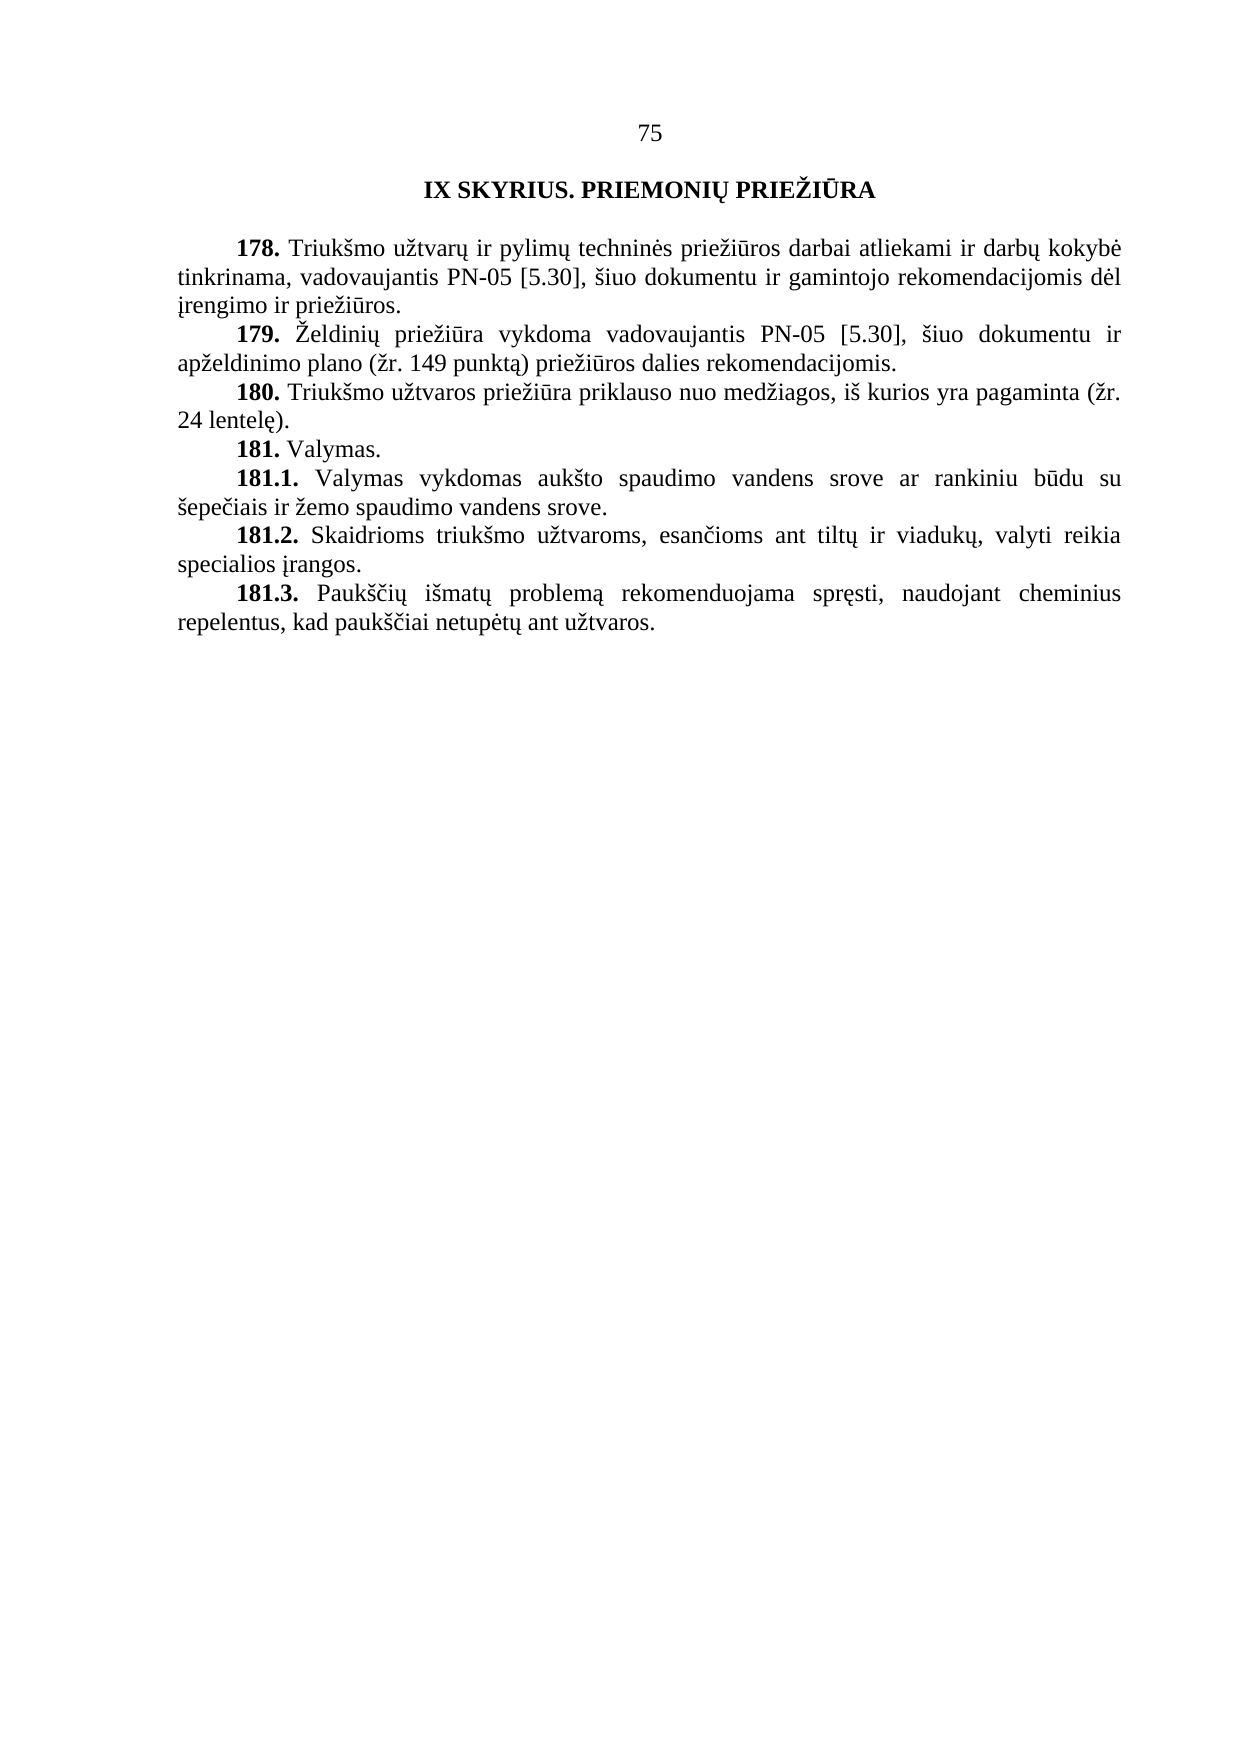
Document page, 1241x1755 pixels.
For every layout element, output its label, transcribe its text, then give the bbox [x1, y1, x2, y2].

text 181.2. Skaidrioms triukšmo užtvaroms, esančioms ant tiltų ir viadukų, valyti reikia specialios įrangos. [177, 521, 1122, 578]
text 180. Triukšmo užtvaros priežiūra priklauso nuo medžiagos, iš kurios yra pagaminta (žr. 24 lentelę). [177, 377, 1122, 434]
text 181.3. Paukščių išmatų problemą rekomenduojama spręsti, naudojant cheminius repelentus, kad paukščiai netupėtų ant užtvaros. [177, 578, 1122, 636]
text 178. Triukšmo užtvarų ir pylimų techninės priežiūros darbai atliekami ir darbų kokybė tinkrinama, vadovaujantis PN-05 [5.30], šiuo dokumentu ir gamintojo rekomendacijomis dėl įrengimo ir priežiūros. [177, 233, 1122, 319]
text 181. Valymas. [177, 434, 1122, 463]
text 181.1. Valymas vykdomas aukšto spaudimo vandens srove ar rankiniu būdu su šepečiais ir žemo spaudimo vandens srove. [177, 463, 1122, 521]
text IX SKYRIUS. PRIEMONIŲ PRIEŽIŪRA [177, 176, 1122, 204]
text 179. Želdinių priežiūra vykdoma vadovaujantis PN-05 [5.30], šiuo dokumentu ir apželdinimo plano (žr. 149 punktą) priežiūros dalies rekomendacijomis. [177, 319, 1122, 377]
